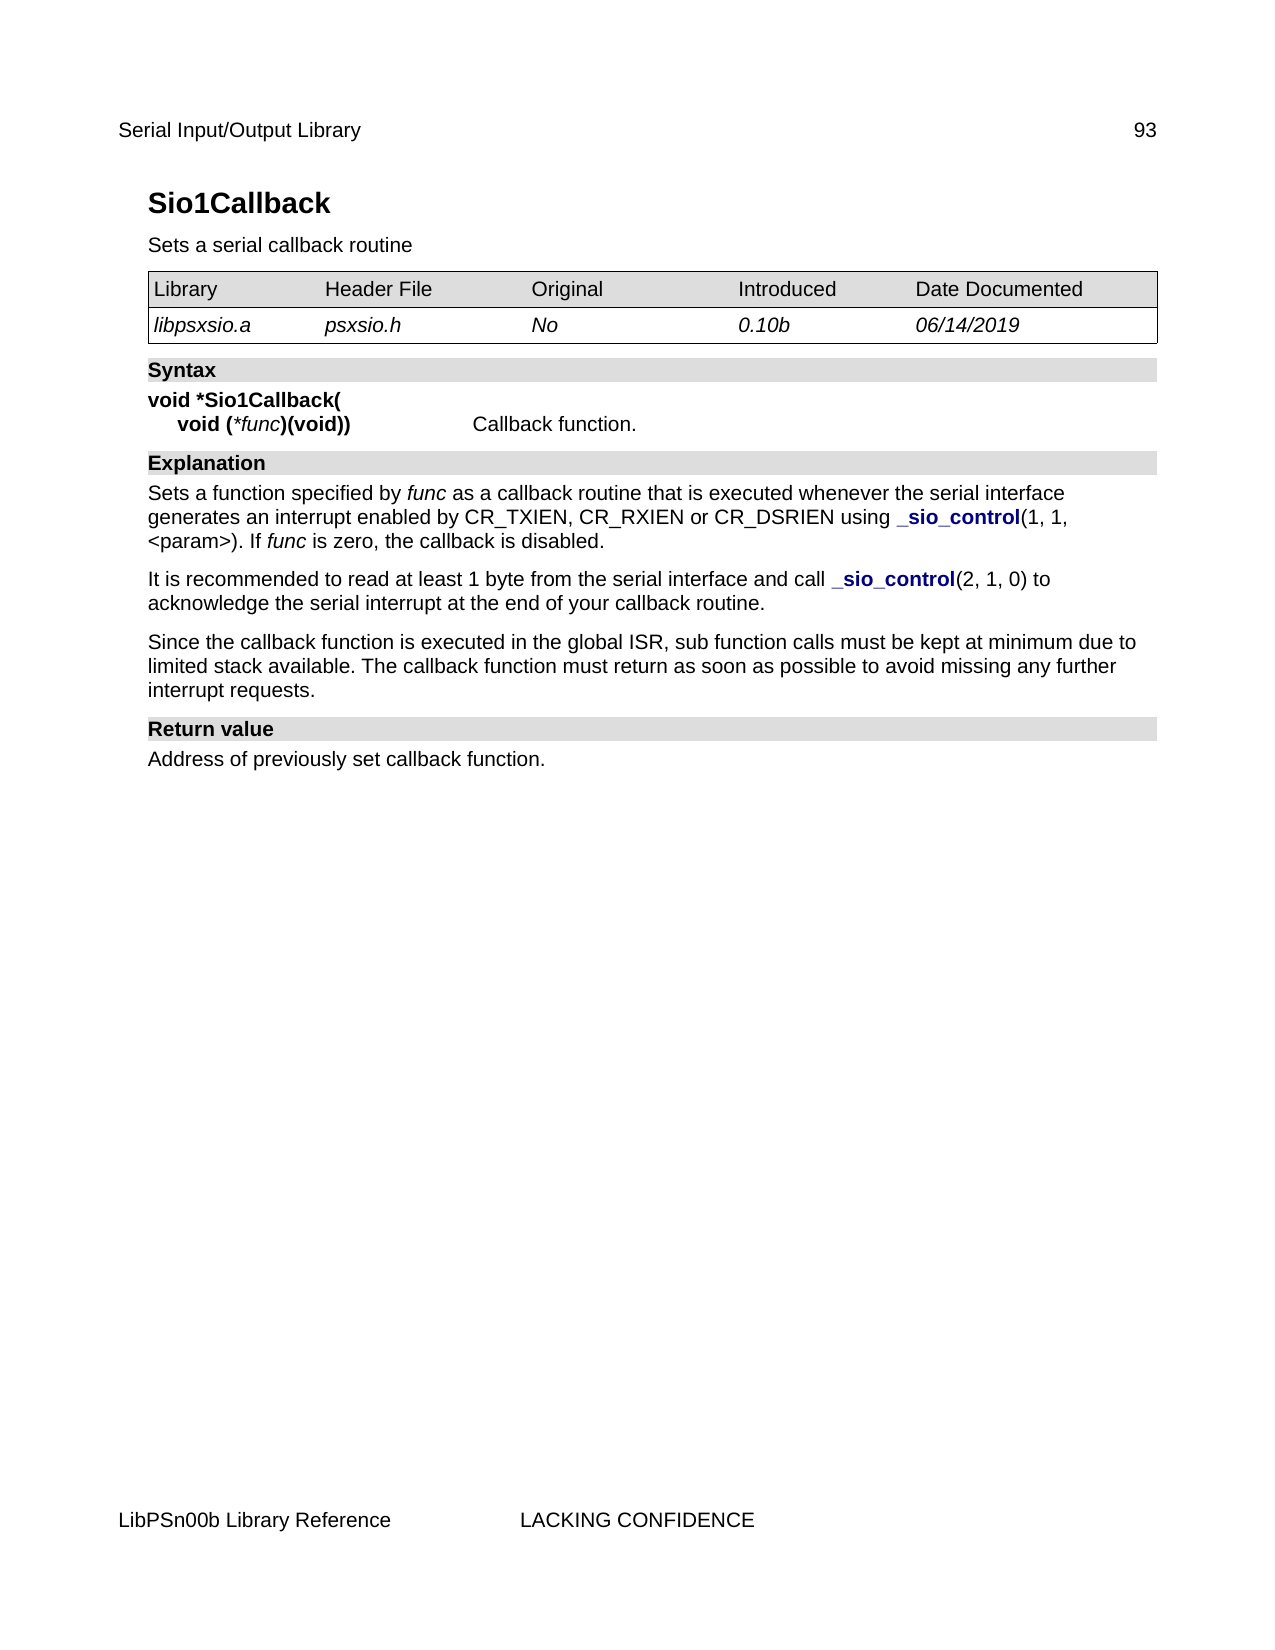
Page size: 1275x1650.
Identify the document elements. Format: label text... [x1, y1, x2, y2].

text libpsxsio.a psxsio.h No 0.10b 06/14/2019 [149, 308, 1157, 343]
subtitle Explanation [148, 451, 1157, 475]
subtitle Syntax [148, 358, 1157, 382]
text Sets a serial callback routine [148, 232, 1157, 256]
subtitle Return value [148, 717, 1157, 741]
text Sets a function specified by func as a callback routine that is executed whenever the serial interface generates an interrupt enabled by CR_TXIEN, CR_RXIEN or CR_DSRIEN using _sio_control(1, 1, <param>). If func is zero, the callback is disabled. [148, 481, 1157, 552]
text void *Sio1Callback( [148, 388, 1157, 412]
text Library Header File Original Introduced Date Documented [149, 272, 1157, 307]
text It is recommended to read at least 1 byte from the serial interface and call _sio_control(2, 1, 0) to acknowledge the serial interrupt at the end of your callback routine. [148, 567, 1157, 615]
text Since the callback function is executed in the global ISR, sub function calls must be kept at minimum due to limited stack available. The callback function must return as soon as possible to avoid missing any further interrupt requests. [148, 630, 1157, 702]
text Address of previously set callback function. [148, 747, 1157, 771]
subtitle Sio1Callback [148, 186, 1157, 220]
text void (*func)(void)) Callback function. [148, 412, 1157, 436]
